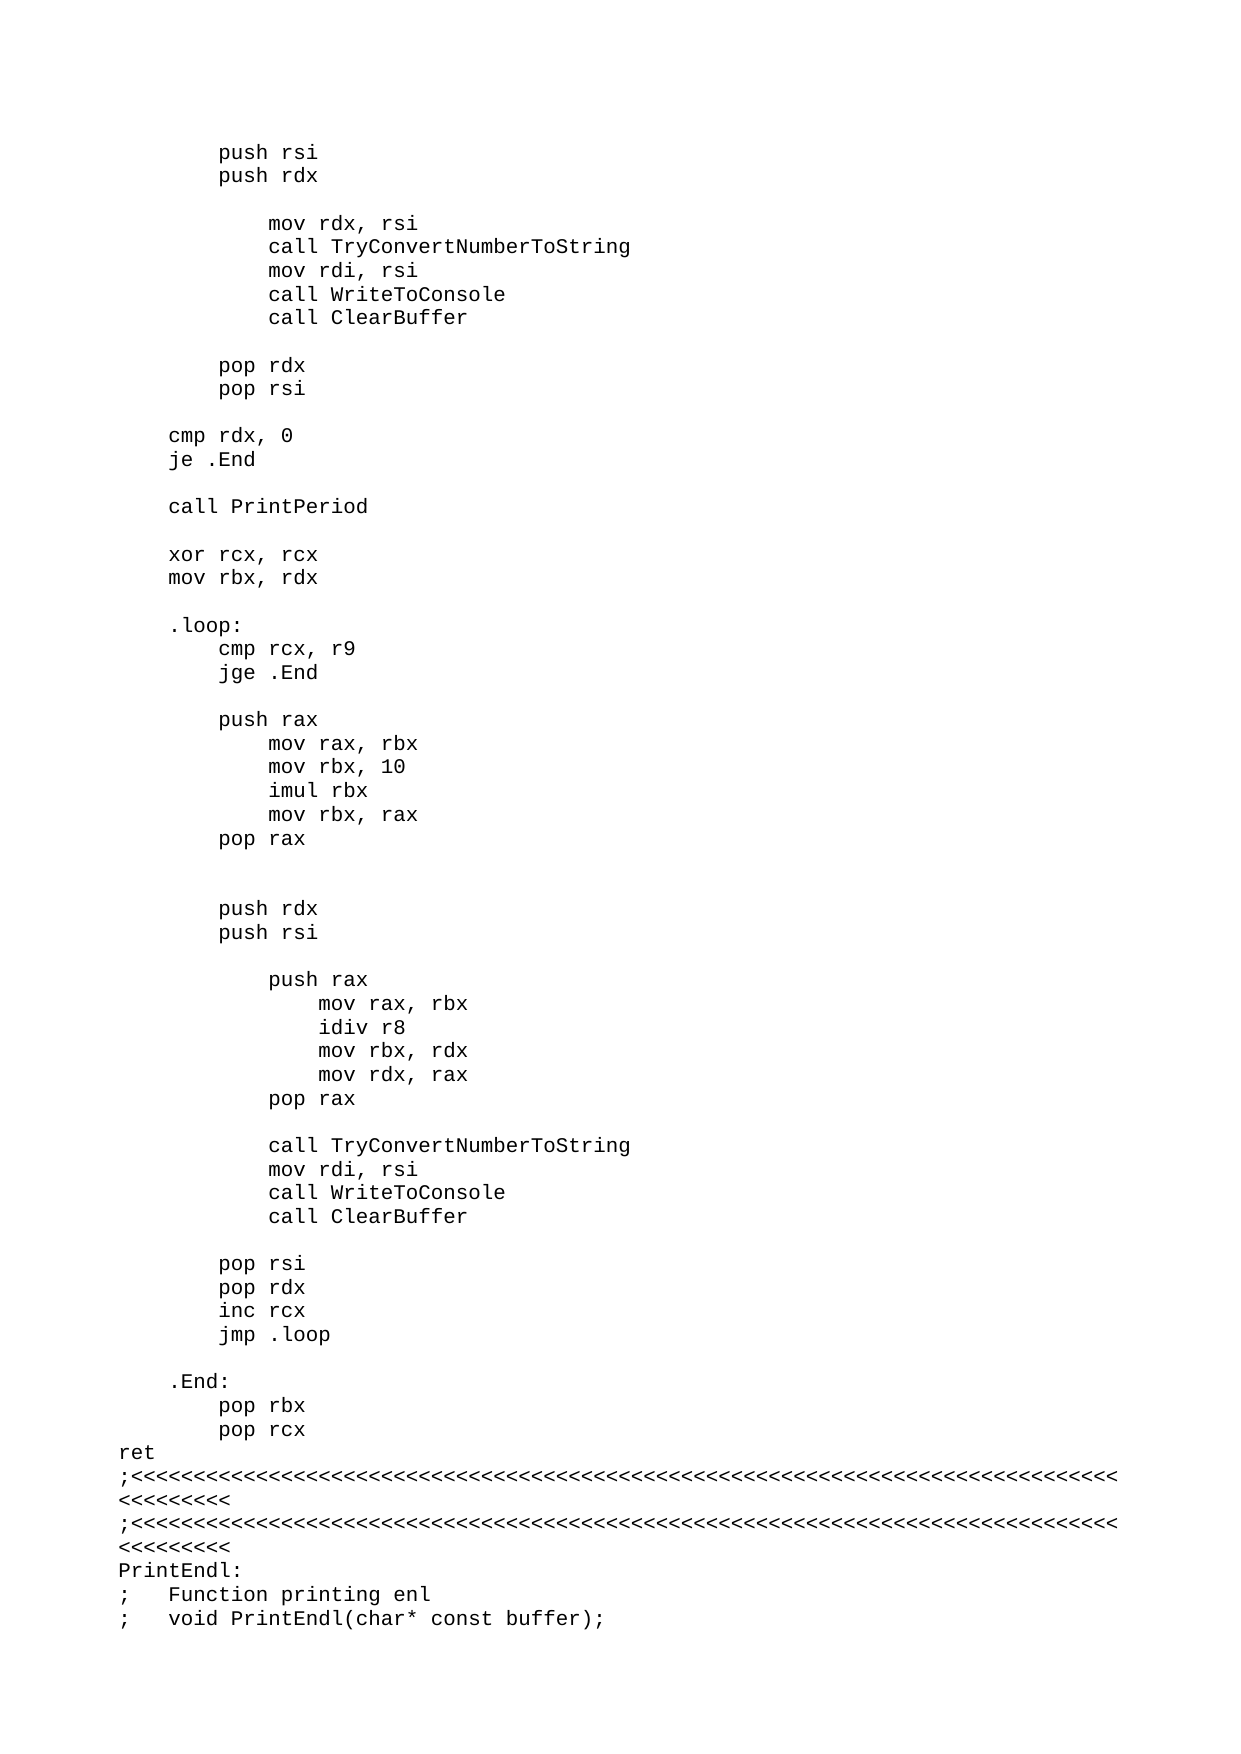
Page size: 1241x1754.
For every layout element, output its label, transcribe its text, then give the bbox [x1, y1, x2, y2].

text .End: [118, 1371, 1122, 1395]
text call WriteToConsole [118, 1182, 1122, 1206]
text ; void PrintEndl(char* const buffer); [118, 1608, 1122, 1631]
text pop rax [118, 827, 1122, 851]
text mov rbx, 10 [118, 757, 1122, 780]
text pop rax [118, 1088, 1122, 1111]
text push rax [118, 969, 1122, 993]
text ; Function printing enl [118, 1584, 1122, 1608]
text jge .End [118, 662, 1122, 686]
text mov rax, rbx [118, 993, 1122, 1017]
text mov rdx, rax [118, 1064, 1122, 1088]
text call PrintPeriod [118, 496, 1122, 520]
text cmp rdx, 0 [118, 426, 1122, 449]
text jmp .loop [118, 1324, 1122, 1348]
text push rdx [118, 898, 1122, 922]
text mov rbx, rax [118, 804, 1122, 827]
text mov rdx, rsi [118, 213, 1122, 236]
text call TryConvertNumberToString [118, 1135, 1122, 1158]
text mov rax, rbx [118, 733, 1122, 757]
text ret [118, 1442, 1122, 1466]
text mov rdi, rsi [118, 260, 1122, 284]
text ;<<<<<<<<<<<<<<<<<<<<<<<<<<<<<<<<<<<<<<<<<<<<<<<<<<<<<<<<<<<<<<<<<<<<<<<<<<<<<<<<<<<<<<<< [118, 1466, 1122, 1513]
text push rsi [118, 922, 1122, 946]
text call ClearBuffer [118, 1206, 1122, 1229]
text push rax [118, 709, 1122, 733]
text mov rbx, rdx [118, 1040, 1122, 1064]
text pop rdx [118, 354, 1122, 378]
text je .End [118, 449, 1122, 473]
text ;<<<<<<<<<<<<<<<<<<<<<<<<<<<<<<<<<<<<<<<<<<<<<<<<<<<<<<<<<<<<<<<<<<<<<<<<<<<<<<<<<<<<<<<< [118, 1513, 1122, 1561]
text PrintEndl: [118, 1561, 1122, 1584]
text pop rsi [118, 1253, 1122, 1277]
text call WriteToConsole [118, 284, 1122, 307]
text imul rbx [118, 780, 1122, 804]
text xor rcx, rcx [118, 544, 1122, 567]
text push rsi [118, 142, 1122, 165]
text idiv r8 [118, 1017, 1122, 1040]
text inc rcx [118, 1300, 1122, 1324]
text pop rsi [118, 378, 1122, 402]
text push rdx [118, 165, 1122, 189]
text cmp rcx, r9 [118, 638, 1122, 662]
text pop rdx [118, 1277, 1122, 1300]
text mov rdi, rsi [118, 1158, 1122, 1182]
text mov rbx, rdx [118, 567, 1122, 591]
text call ClearBuffer [118, 307, 1122, 331]
text call TryConvertNumberToString [118, 236, 1122, 260]
text pop rcx [118, 1419, 1122, 1442]
text pop rbx [118, 1395, 1122, 1419]
text .loop: [118, 615, 1122, 638]
